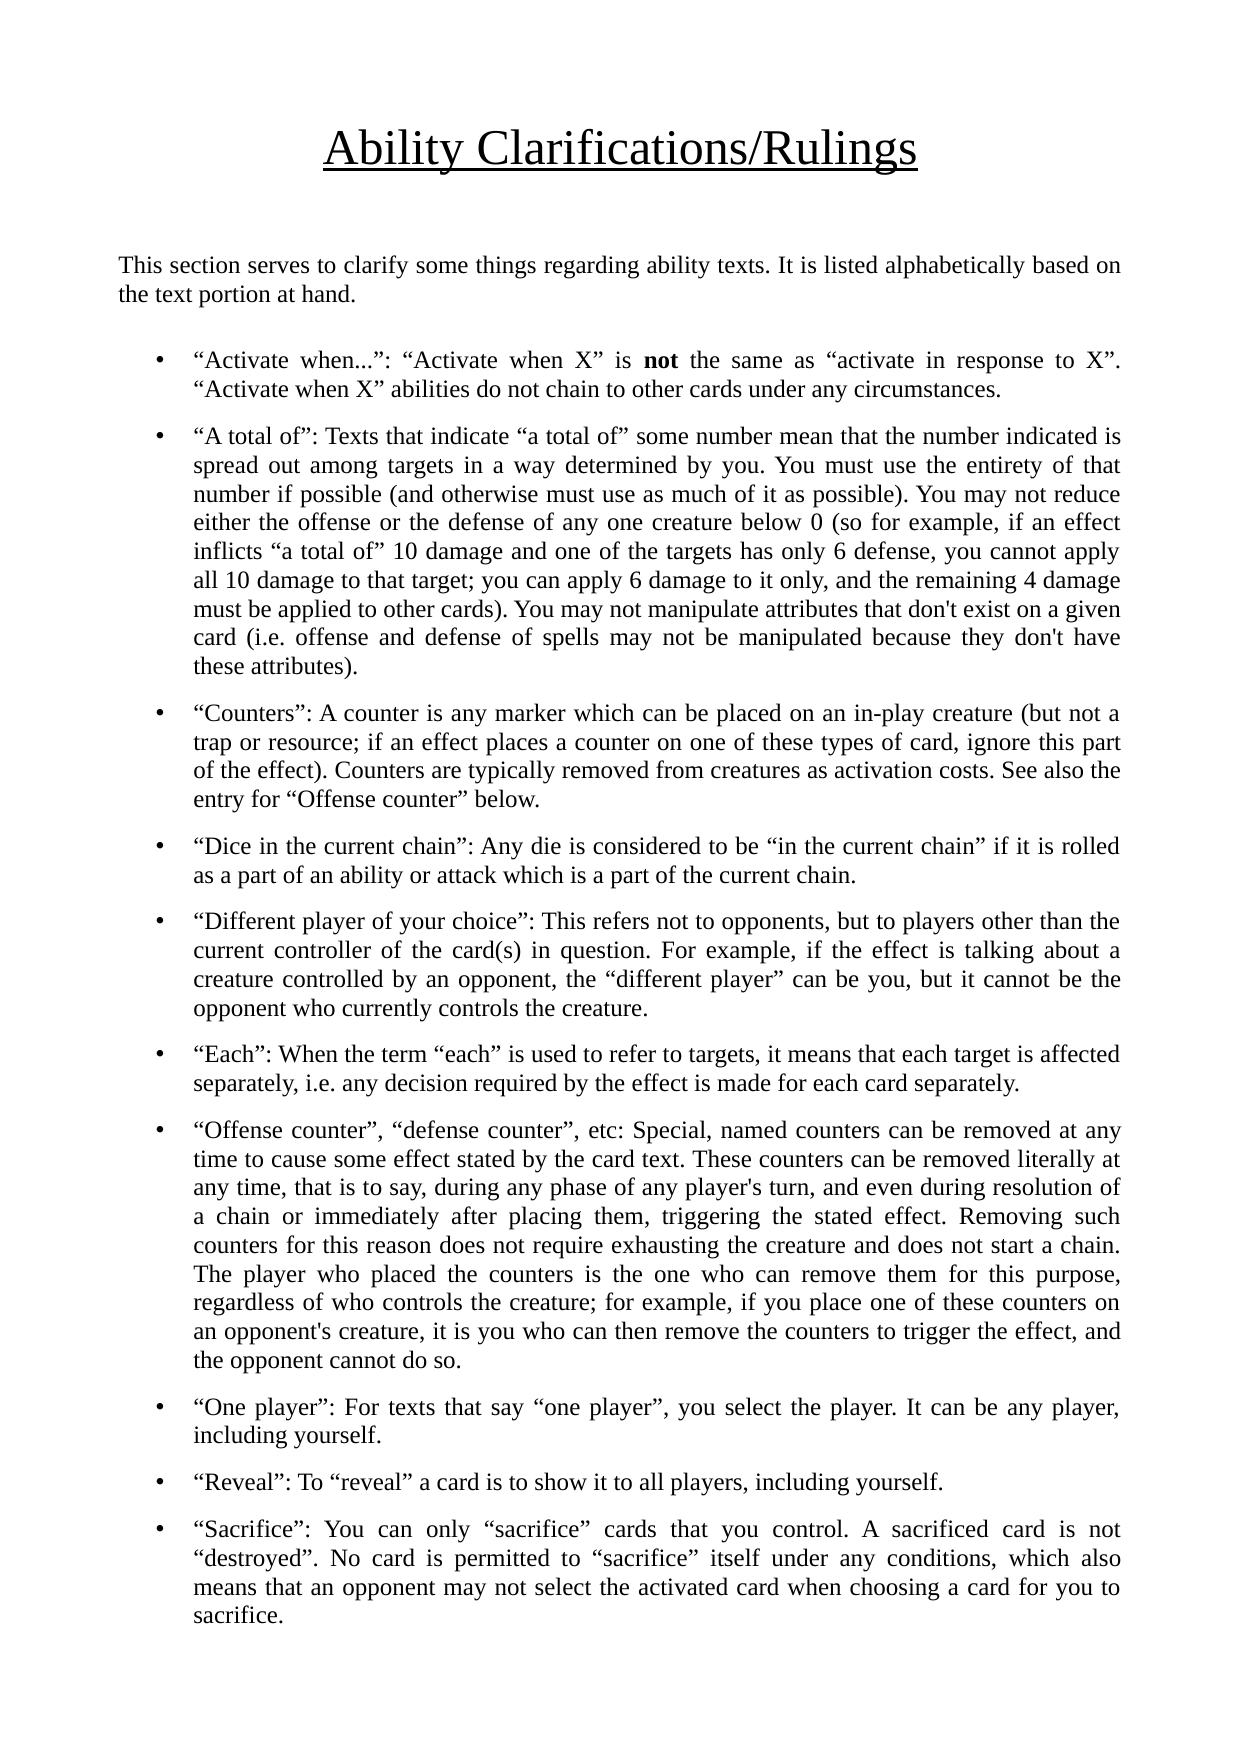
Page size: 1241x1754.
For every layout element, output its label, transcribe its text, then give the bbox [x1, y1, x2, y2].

list “Each”: When the term “each” is used to refer to targets, it means that each target is affected separately, i.e. any decision required by the effect is made for each card separately. [156, 1039, 1122, 1097]
list “One player”: For texts that say “one player”, you select the player. It can be any player, including yourself. [156, 1392, 1122, 1449]
list “Counters”: A counter is any marker which can be placed on an in-play creature (but not a trap or resource; if an effect places a counter on one of these types of card, ignore this part of the effect). Counters are typically removed from creatures as activation costs. See also the entry for “Offense counter” below. [156, 698, 1122, 813]
list “A total of”: Texts that indicate “a total of” some number mean that the number indicated is spread out among targets in a way determined by you. You must use the entirety of that number if possible (and otherwise must use as much of it as possible). You may not reduce either the offense or the defense of any one creature below 0 (so for example, if an effect inflicts “a total of” 10 damage and one of the targets has only 6 defense, you cannot apply all 10 damage to that target; you can apply 6 damage to it only, and the remaining 4 damage must be applied to other cards). You may not manipulate attributes that don't exist on a given card (i.e. offense and defense of spells may not be manipulated because they don't have these attributes). [156, 421, 1122, 680]
list “Dice in the current chain”: Any die is considered to be “in the current chain” if it is rolled as a part of an ability or attack which is a part of the current chain. [156, 831, 1122, 888]
list “Different player of your choice”: This refers not to opponents, but to players other than the current controller of the card(s) in question. For example, if the effect is talking about a creature controlled by an opponent, the “different player” can be you, but it cannot be the opponent who currently controls the creature. [156, 906, 1122, 1021]
text This section serves to clarify some things regarding ability texts. It is listed alphabetically based on the text portion at hand. [118, 251, 1122, 308]
list “Activate when...”: “Activate when X” is not the same as “activate in response to X”. “Activate when X” abilities do not chain to other cards under any circumstances. [156, 346, 1122, 403]
list “Offense counter”, “defense counter”, etc: Special, named counters can be removed at any time to cause some effect stated by the card text. These counters can be removed literally at any time, that is to say, during any phase of any player's turn, and even during resolution of a chain or immediately after placing them, triggering the stated effect. Removing such counters for this reason does not require exhausting the creature and does not start a chain. The player who placed the counters is the one who can remove them for this purpose, regardless of who controls the creature; for example, if you place one of these counters on an opponent's creature, it is you who can then remove the counters to trigger the effect, and the opponent cannot do so. [156, 1115, 1122, 1374]
text Ability Clarifications/Rulings [118, 118, 1122, 176]
list “Sacrifice”: You can only “sacrifice” cards that you control. A sacrificed card is not “destroyed”. No card is permitted to “sacrifice” itself under any conditions, which also means that an opponent may not select the activated card when choosing a card for you to sacrifice. [156, 1514, 1122, 1629]
list “Reveal”: To “reveal” a card is to show it to all players, including yourself. [156, 1467, 1122, 1496]
